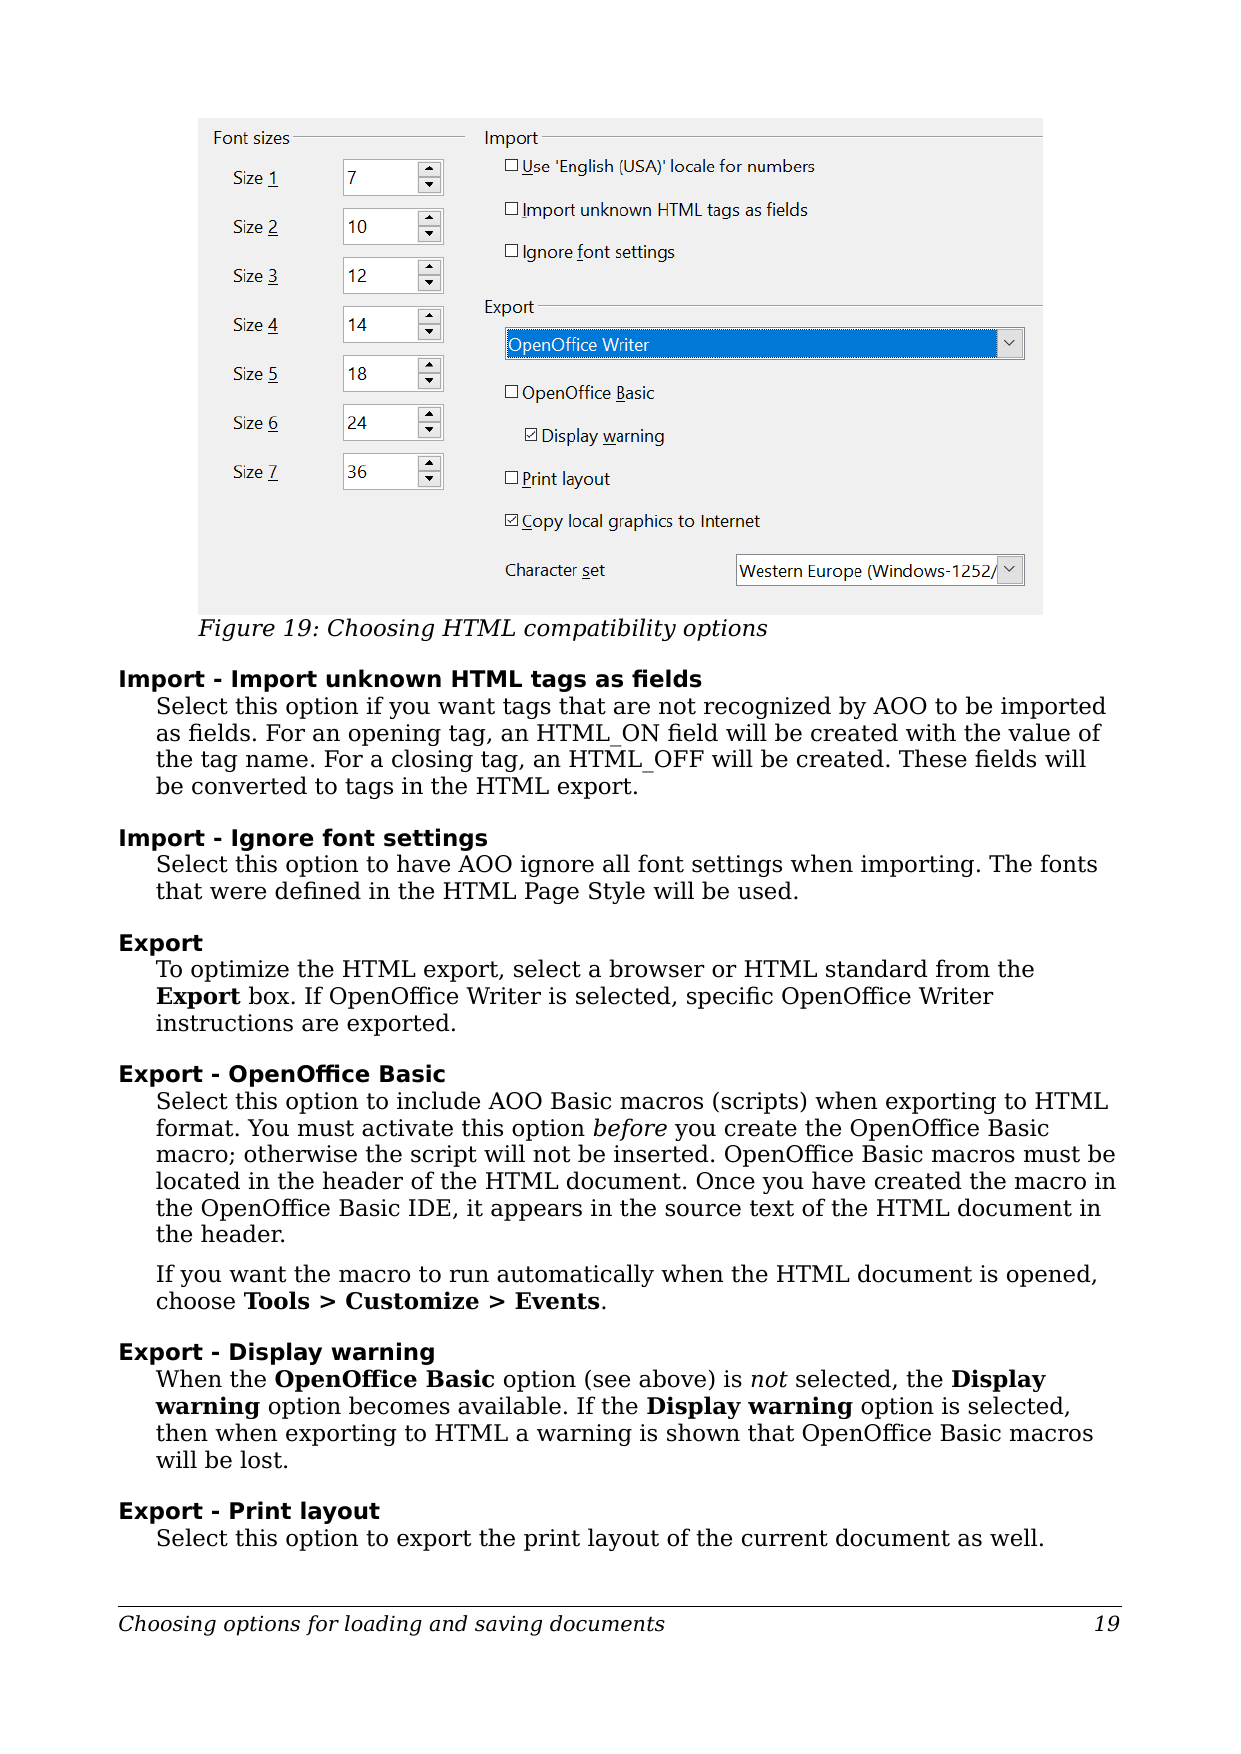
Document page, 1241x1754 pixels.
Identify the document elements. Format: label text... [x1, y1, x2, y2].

text If you want the macro to run automatically when the HTML document is opened, choose Tools > Customize > Events. [156, 1261, 1122, 1314]
text When the OpenOffice Basic option (see above) is not selected, the Display warning option becomes available. If the Display warning option is selected, then when exporting to HTML a warning is shown that OpenOffice Basic macros will be lost. [156, 1366, 1122, 1473]
text Figure 19: Choosing HTML compatibility options [198, 615, 1042, 641]
text Select this option to export the print layout of the current document as well. [156, 1525, 1122, 1552]
picture [198, 118, 1043, 615]
text Export - Display warning [118, 1339, 1122, 1366]
text Import - Ignore font settings [118, 825, 1122, 851]
text Import - Import unknown HTML tags as fields [118, 666, 1122, 693]
text Select this option to include AOO Basic macros (scripts) when exporting to HTML format. You must activate this option before you create the OpenOffice Basic macro; otherwise the script will not be inserted. OpenOffice Basic macros must be located in the header of the HTML document. Once you have created the macro in the OpenOffice Basic IDE, it appears in the source text of the HTML document in the header. [156, 1088, 1122, 1248]
text Select this option if you want tags that are not recognized by AOO to be imported as fields. For an opening tag, an HTML_ON field will be created with the value of the tag name. For a closing tag, an HTML_OFF will be created. These fields will be converted to tags in the HTML export. [156, 693, 1122, 800]
text Export [118, 930, 1122, 956]
text Export - OpenOffice Basic [118, 1062, 1122, 1088]
text Select this option to have AOO ignore all font settings when importing. The fonts that were defined in the HTML Page Style will be used. [156, 851, 1122, 905]
text To optimize the HTML export, select a browser or HTML standard from the Export box. If OpenOffice Writer is selected, specific OpenOffice Writer instructions are exported. [156, 956, 1122, 1037]
text Export - Print layout [118, 1498, 1122, 1525]
